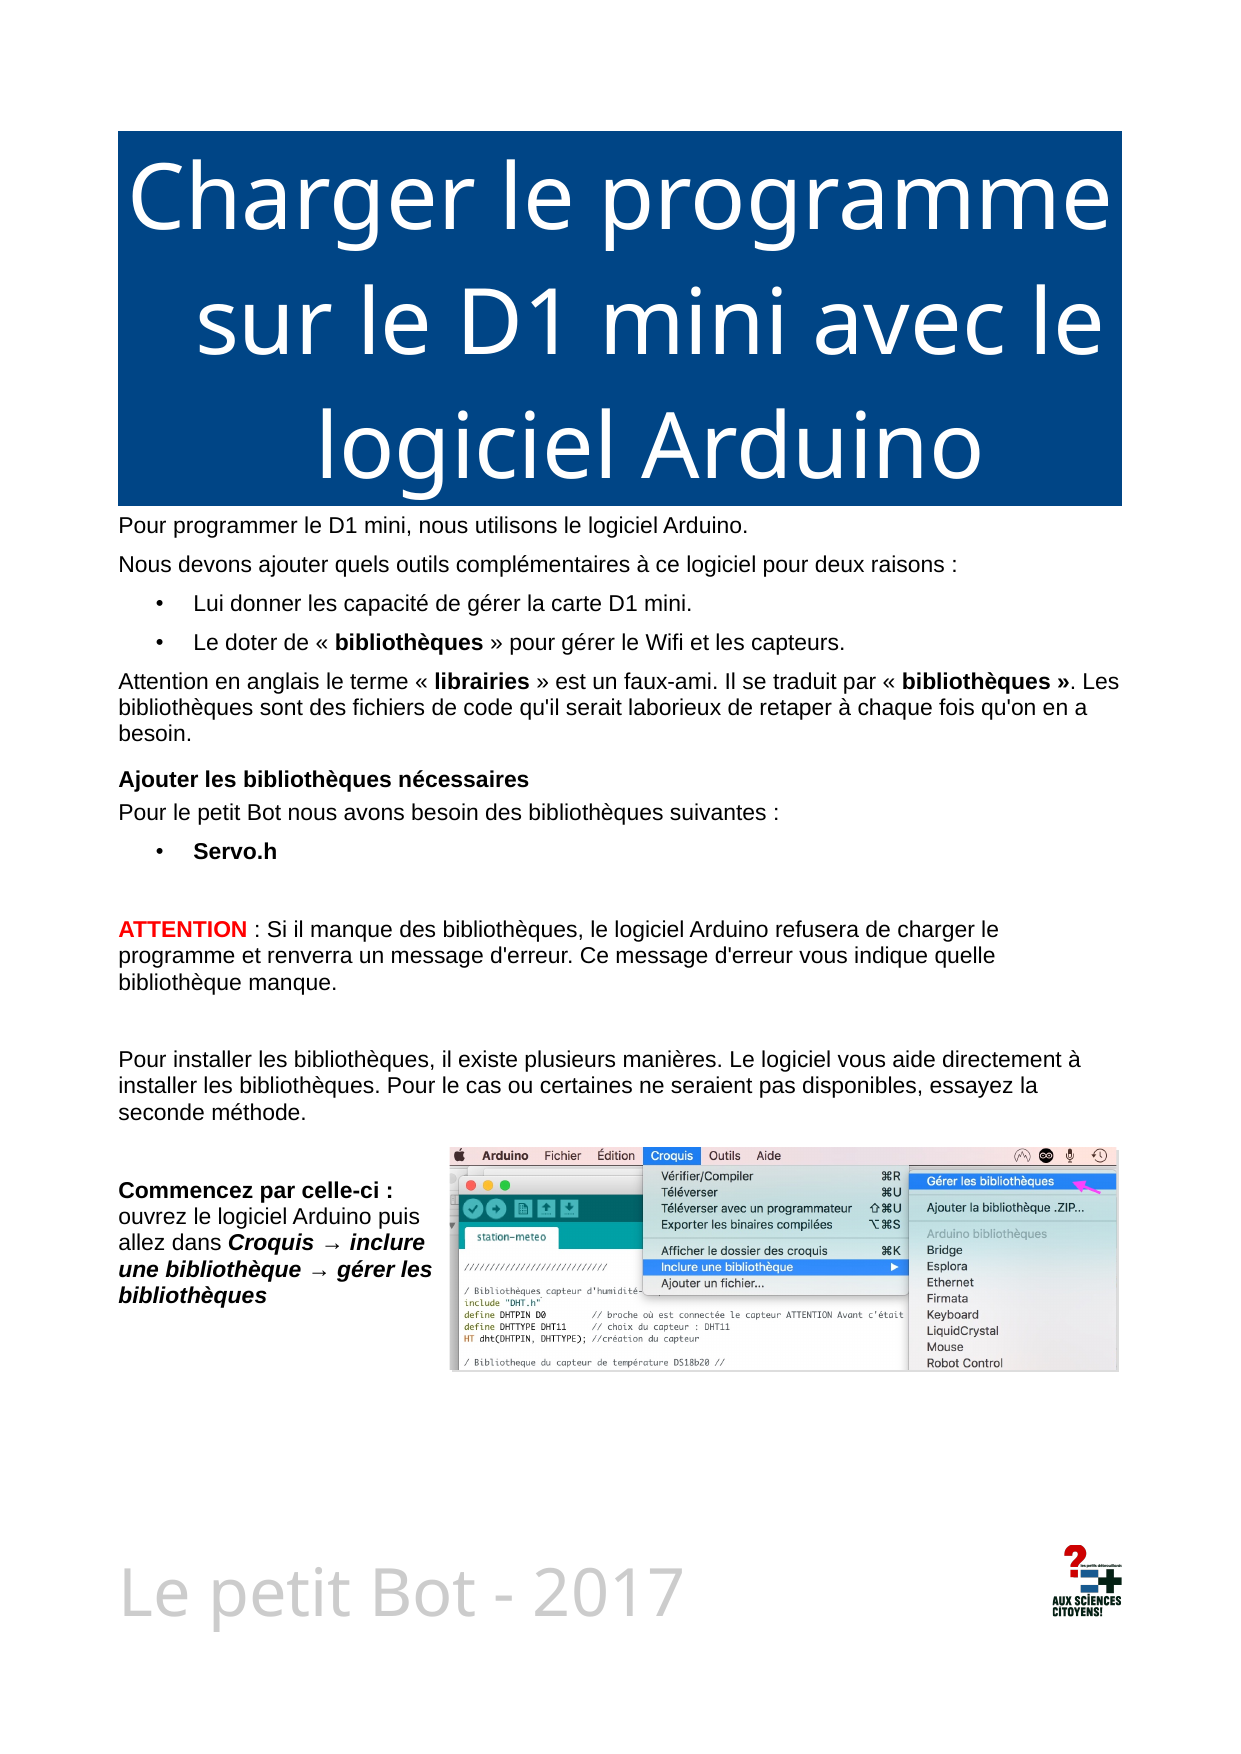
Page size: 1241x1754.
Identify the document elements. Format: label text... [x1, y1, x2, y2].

text ATTENTION : Si il manque des bibliothèques, le logiciel Arduino refusera de charger le programme et renverra un message d'erreur. Ce message d'erreur vous indique quelle bibliothèque manque. [118, 916, 1122, 995]
text Pour le petit Bot nous avons besoin des bibliothèques suivantes : [118, 799, 1122, 826]
list Lui donner les capacité de gérer la carte D1 mini. [156, 590, 1122, 616]
list Servo.h [156, 838, 1122, 864]
text Pour programmer le D1 mini, nous utilisons le logiciel Arduino. [118, 512, 1122, 539]
subtitle Ajouter les bibliothèques nécessaires [118, 766, 1122, 793]
text Pour installer les bibliothèques, il existe plusieurs manières. Le logiciel vous aide directement à installer les bibliothèques. Pour le cas ou certaines ne seraient pas disponibles, essayez la seconde méthode. [118, 1046, 1122, 1125]
picture [449, 1147, 1117, 1370]
list Le doter de « bibliothèques » pour gérer le Wifi et les capteurs. [156, 629, 1122, 655]
text Commencez par celle-ci : ouvrez le logiciel Arduino puis allez dans Croquis → inclure une bibliothèque → gérer les bibliothèques [118, 1177, 449, 1308]
text Nous devons ajouter quels outils complémentaires à ce logiciel pour deux raisons : [118, 551, 1122, 577]
subtitle Charger le programme sur le D1 mini avec le logiciel Arduino [118, 131, 1122, 506]
text Attention en anglais le terme « librairies » est un faux-ami. Il se traduit par « bibliothèques ». Les bibliothèques sont des fichiers de code qu'il serait laborieux de retaper à chaque fois qu'on en a besoin. [118, 668, 1122, 747]
picture [1052, 1545, 1122, 1617]
